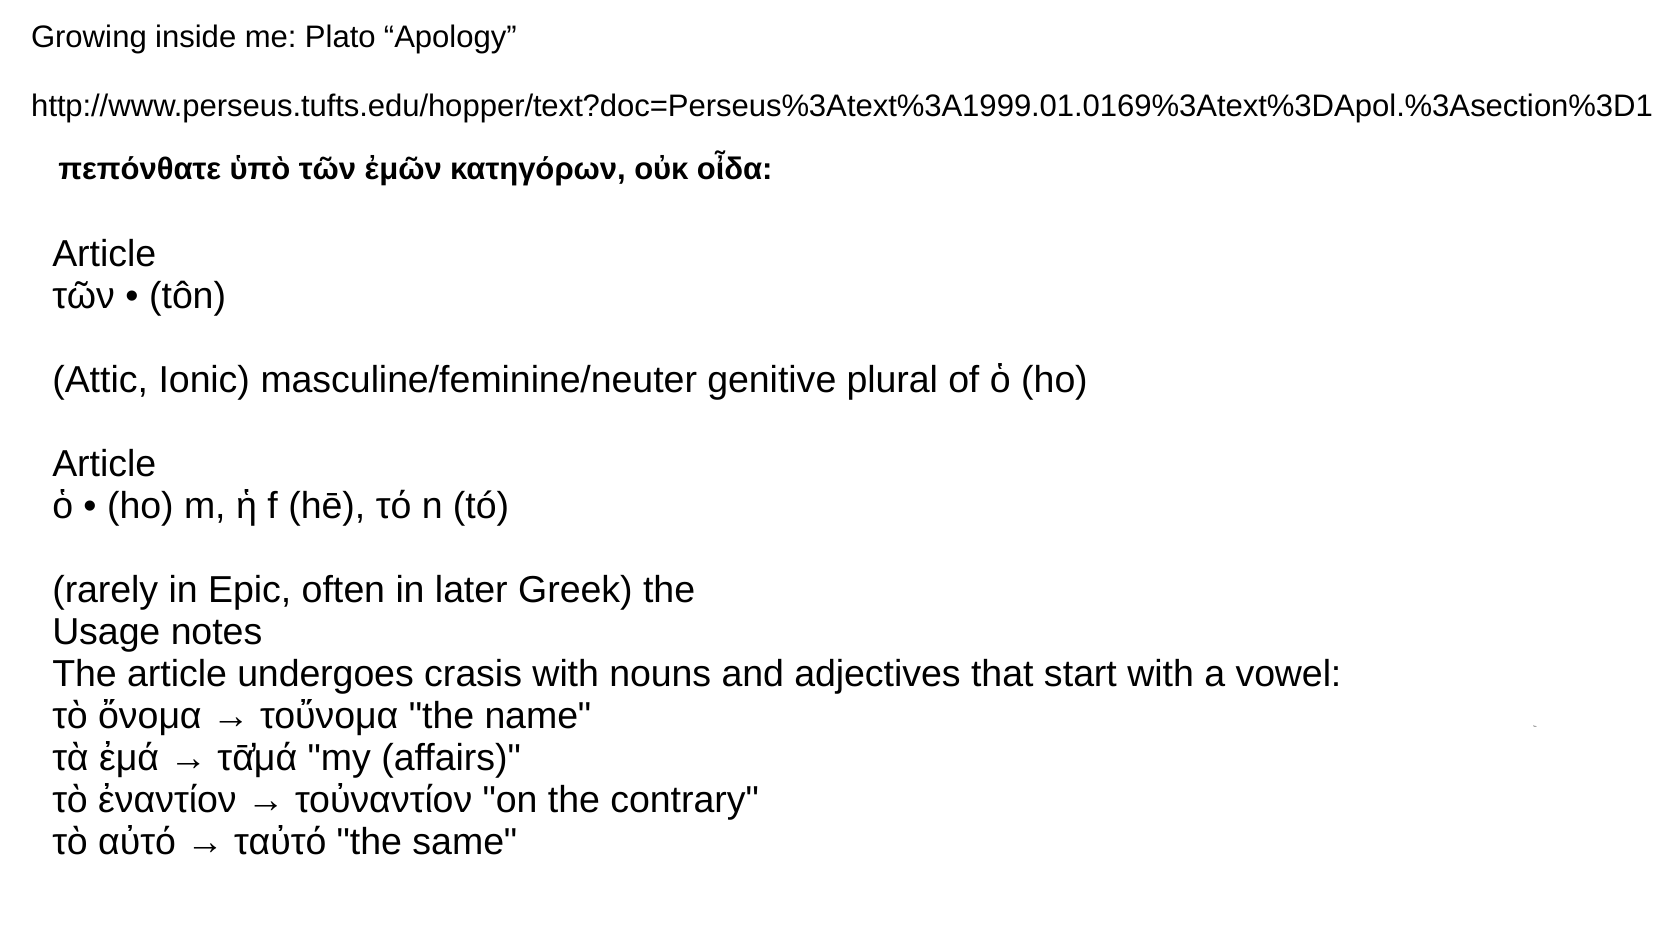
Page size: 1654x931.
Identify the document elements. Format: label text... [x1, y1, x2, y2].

text_box πεπόνθατε ὑπὸ τῶν ἐμῶν κατηγόρων, οὐκ οἶδα: [43, 109, 788, 225]
text_box Growing inside me: Plato “Apology” http://www.perseus.tufts.edu/hopper/text?doc=Perseus%3Atext%3A1999.01.0169%3Atext%3DApol.%3Asection%3D17a [16, 11, 1654, 131]
text_box Article τῶν • (tôn) (Attic, Ionic) masculine/feminine/neuter genitive plural of ὁ (ho) Article ὁ • (ho) m, ἡ f (hē), τό n (tó) (rarely in Epic, often in later Greek) the Usage notes The article undergoes crasis with nouns and adjectives that start with a vowel: τὸ ὄνομα → τοὔνομα "the name" τὰ ἐμά → τᾱ̓μά "my (affairs)" τὸ ἐναντίον → τοὐναντίον "on the contrary" τὸ αὐτό → ταὐτό "the same" [37, 225, 1576, 931]
